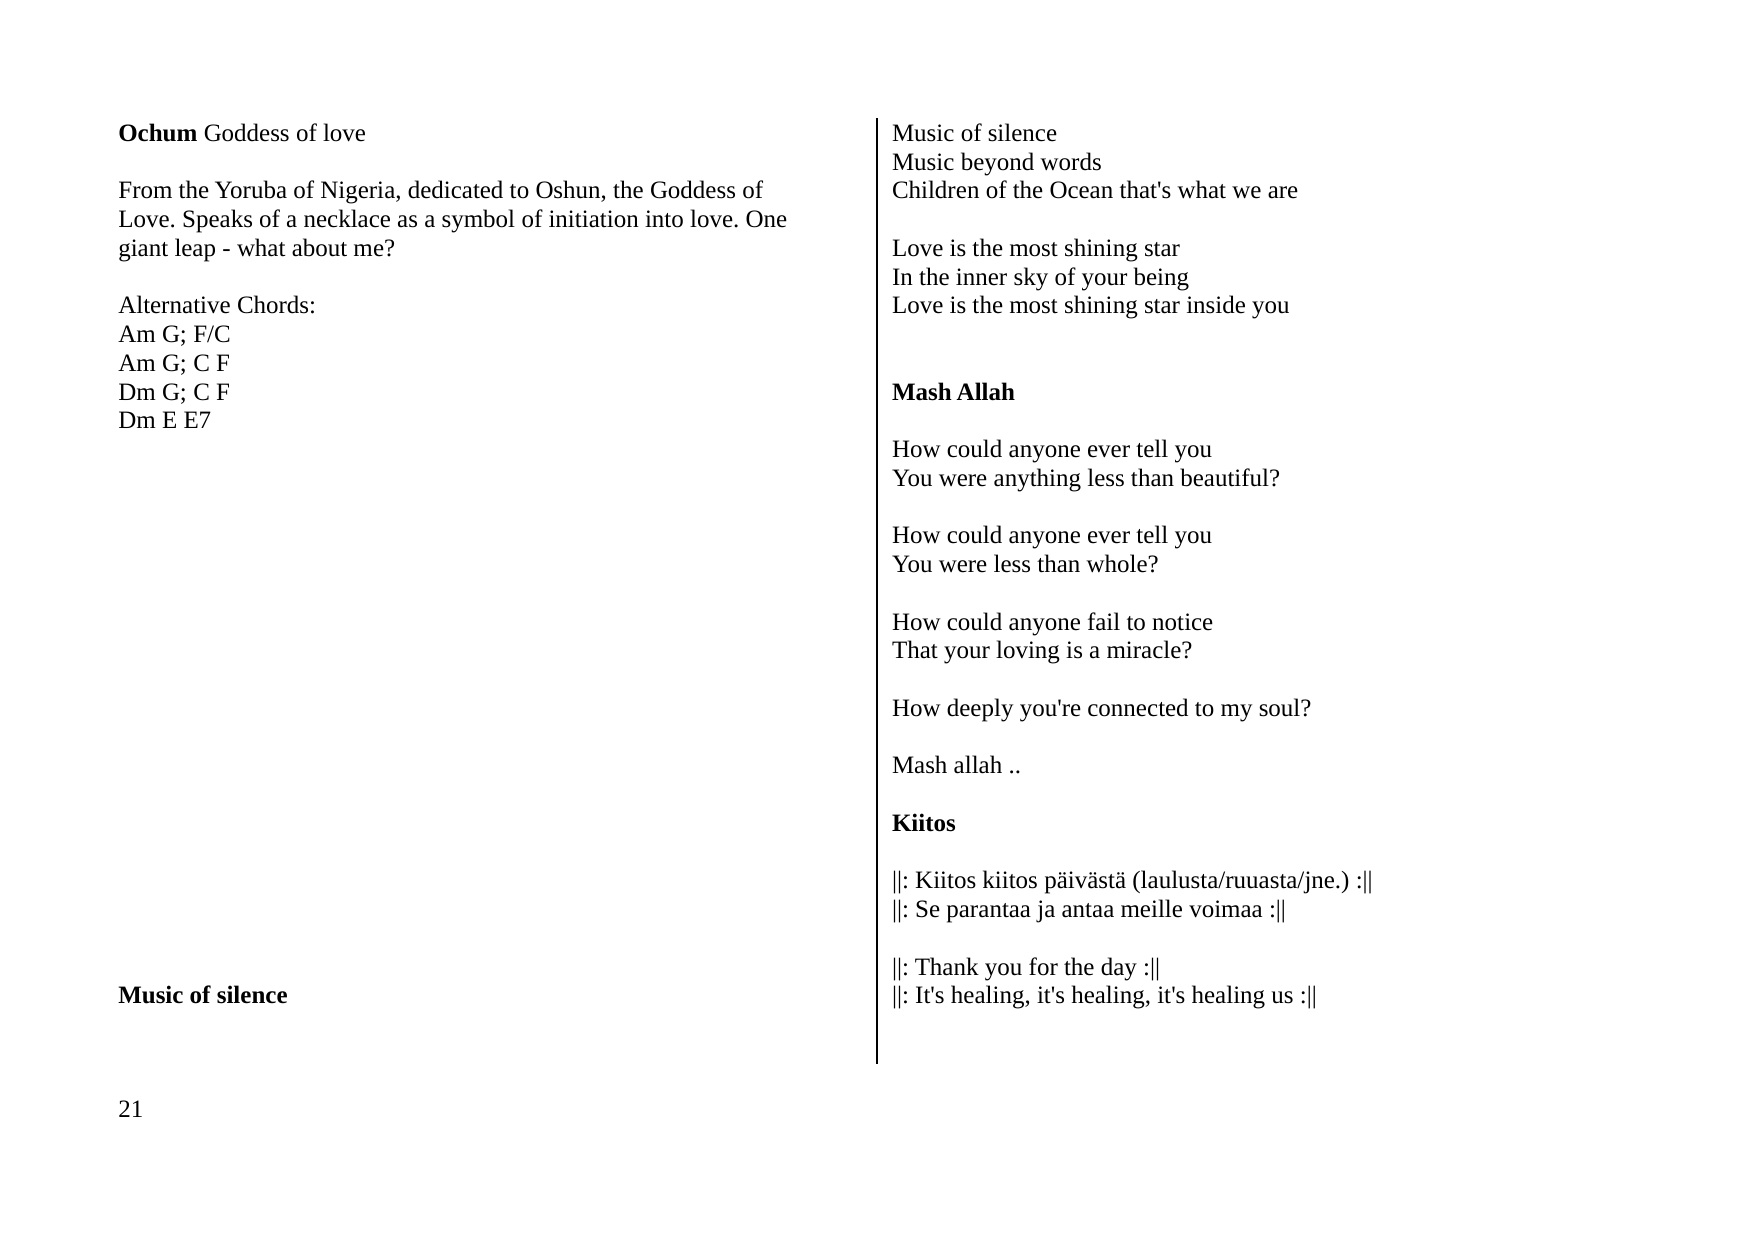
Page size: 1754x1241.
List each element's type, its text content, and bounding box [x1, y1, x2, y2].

text Am G; F/C [118, 319, 862, 348]
text How could anyone ever tell you [892, 434, 1635, 463]
text Music of silence [118, 981, 862, 1009]
text From the Yoruba of Nigeria, dedicated to Oshun, the Goddess of [118, 176, 862, 204]
text ||: Kiitos kiitos päivästä (laulusta/ruuasta/jne.) :|| [892, 866, 1635, 894]
text That your loving is a miracle? [892, 636, 1635, 664]
text Mash allah .. [892, 751, 1635, 779]
text You were less than whole? [892, 549, 1635, 578]
text Dm E E7 [118, 406, 862, 434]
text Alternative Chords: [118, 291, 862, 319]
text Am G; C F [118, 348, 862, 377]
text ||: It's healing, it's healing, it's healing us :|| [892, 981, 1635, 1009]
text ||: Se parantaa ja antaa meille voimaa :|| [892, 894, 1635, 923]
text Dm G; C F [118, 377, 862, 406]
text You were anything less than beautiful? [892, 463, 1635, 492]
text giant leap - what about me? [118, 233, 862, 262]
text How deeply you're connected to my soul? [892, 693, 1635, 722]
text Ochum Goddess of love [118, 118, 862, 147]
text Kiitos [892, 808, 1635, 837]
text How could anyone ever tell you [892, 521, 1635, 549]
text Mash Allah [892, 377, 1635, 406]
text Music of silence Music beyond words Children of the Ocean that's what we are Love is the most shining star In the inner sky of your being Love is the most shining star inside you [892, 118, 1635, 319]
text Love. Speaks of a necklace as a symbol of initiation into love. One [118, 204, 862, 233]
text How could anyone fail to notice [892, 607, 1635, 636]
text ||: Thank you for the day :|| [892, 952, 1635, 981]
